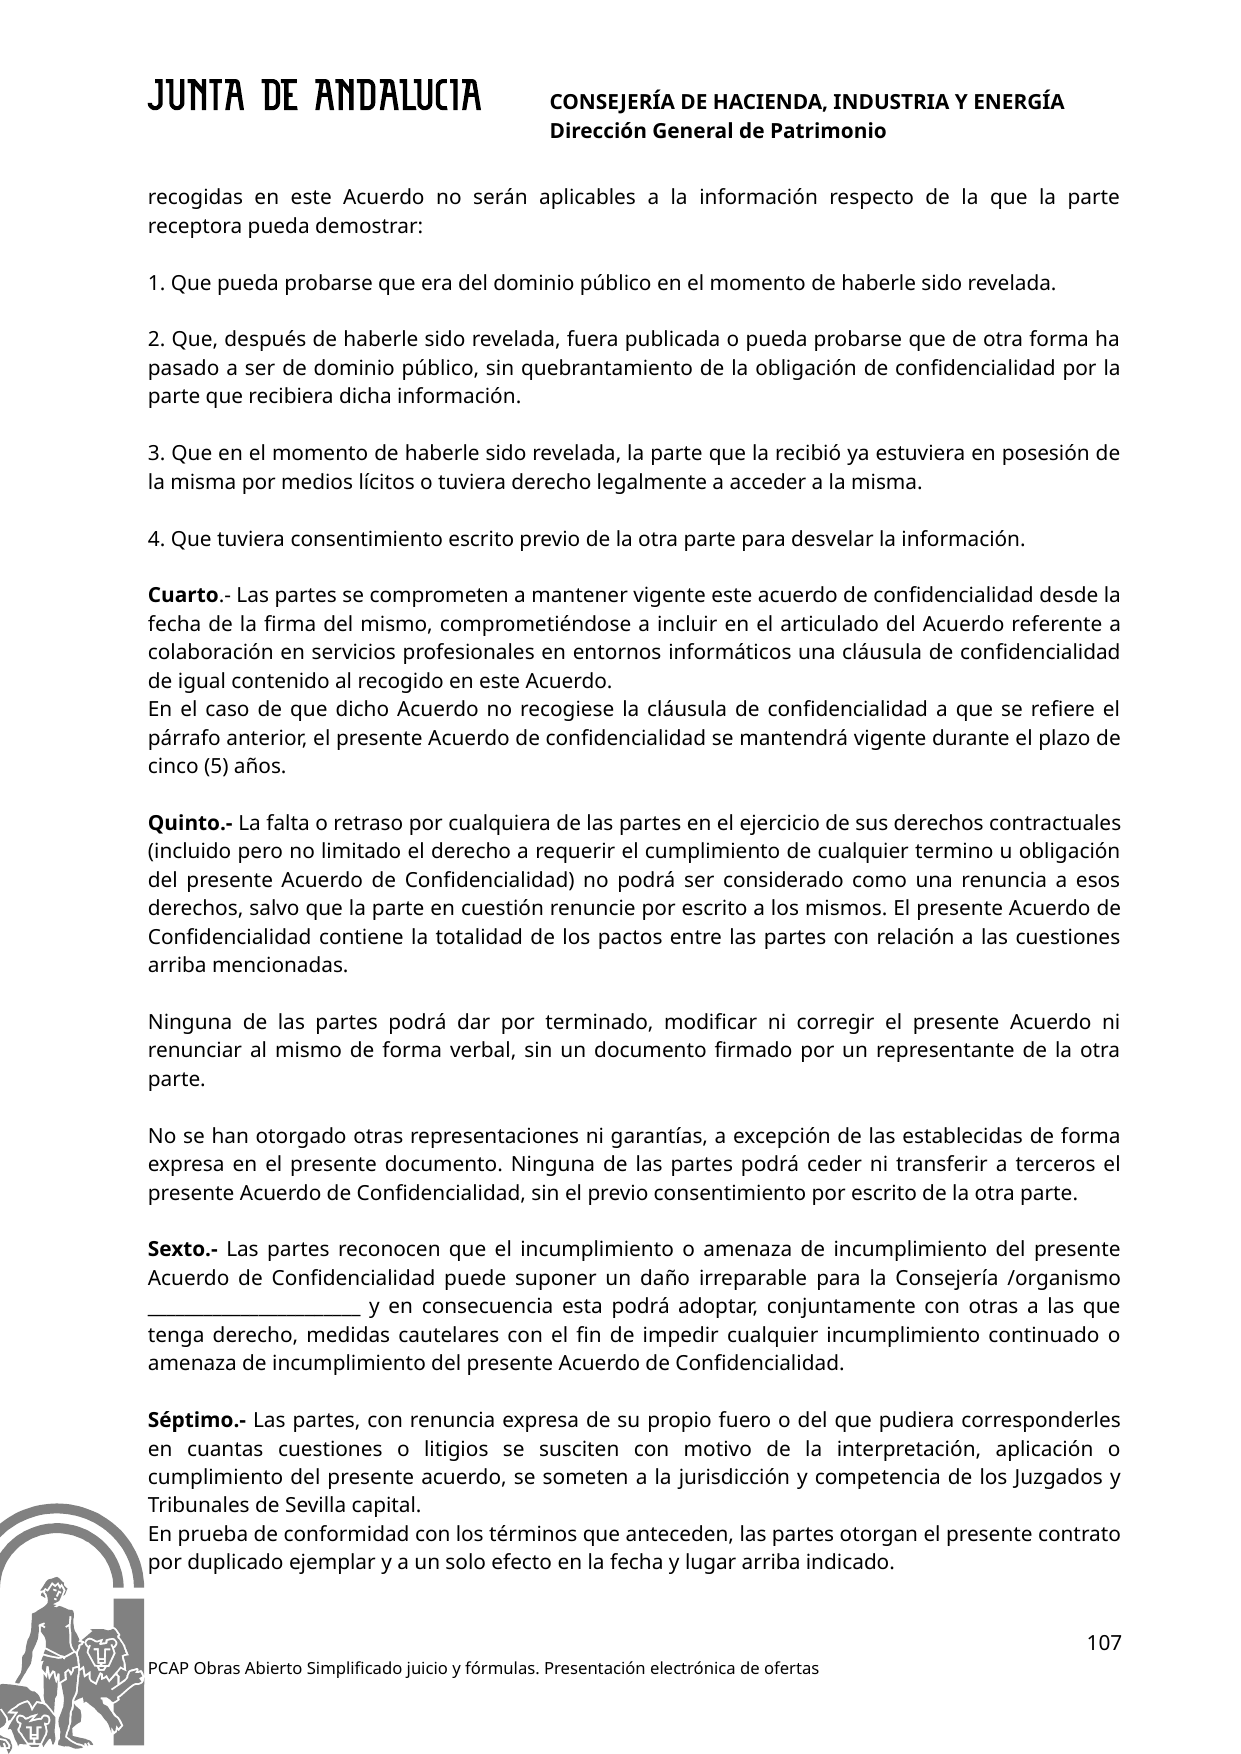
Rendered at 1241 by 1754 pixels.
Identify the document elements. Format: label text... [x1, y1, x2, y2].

text 4. Que tuviera consentimiento escrito previo de la otra parte para desvelar la información. [148, 524, 1122, 552]
text Séptimo.- Las partes, con renuncia expresa de su propio fuero o del que pudiera corresponderles en cuantas cuestiones o litigios se susciten con motivo de la interpretación, aplicación o cumplimiento del presente acuerdo, se someten a la jurisdicción y competencia de los Juzgados y Tribunales de Sevilla capital. [148, 1405, 1122, 1519]
text No se han otorgado otras representaciones ni garantías, a excepción de las establecidas de forma expresa en el presente documento. Ninguna de las partes podrá ceder ni transferir a terceros el presente Acuerdo de Confidencialidad, sin el previo consentimiento por escrito de la otra parte. [148, 1121, 1122, 1206]
text Sexto.- Las partes reconocen que el incumplimiento o amenaza de incumplimiento del presente Acuerdo de Confidencialidad puede suponer un daño irreparable para la Consejería /organismo _______________________ y en consecuencia esta podrá adoptar, conjuntamente con otras a las que tenga derecho, medidas cautelares con el fin de impedir cualquier incumplimiento continuado o amenaza de incumplimiento del presente Acuerdo de Confidencialidad. [148, 1234, 1122, 1377]
text Ninguna de las partes podrá dar por terminado, modificar ni corregir el presente Acuerdo ni renunciar al mismo de forma verbal, sin un documento firmado por un representante de la otra parte. [148, 1007, 1122, 1092]
text 2. Que, después de haberle sido revelada, fuera publicada o pueda probarse que de otra forma ha pasado a ser de dominio público, sin quebrantamiento de la obligación de confidencialidad por la parte que recibiera dicha información. [148, 324, 1122, 410]
text Quinto.- La falta o retraso por cualquiera de las partes en el ejercicio de sus derechos contractuales (incluido pero no limitado el derecho a requerir el cumplimiento de cualquier termino u obligación del presente Acuerdo de Confidencialidad) no podrá ser considerado como una renuncia a esos derechos, salvo que la parte en cuestión renuncie por escrito a los mismos. El presente Acuerdo de Confidencialidad contiene la totalidad de los pactos entre las partes con relación a las cuestiones arriba mencionadas. [148, 808, 1122, 979]
text En el caso de que dicho Acuerdo no recogiese la cláusula de confidencialidad a que se refiere el párrafo anterior, el presente Acuerdo de confidencialidad se mantendrá vigente durante el plazo de cinco (5) años. [148, 694, 1122, 779]
text recogidas en este Acuerdo no serán aplicables a la información respecto de la que la parte receptora pueda demostrar: [148, 182, 1122, 239]
text Cuarto.- Las partes se comprometen a mantener vigente este acuerdo de confidencialidad desde la fecha de la firma del mismo, comprometiéndose a incluir en el articulado del Acuerdo referente a colaboración en servicios profesionales en entornos informáticos una cláusula de confidencialidad de igual contenido al recogido en este Acuerdo. [148, 581, 1122, 694]
text En prueba de conformidad con los términos que anteceden, las partes otorgan el presente contrato por duplicado ejemplar y a un solo efecto en la fecha y lugar arriba indicado. [148, 1519, 1122, 1576]
text 1. Que pueda probarse que era del dominio público en el momento de haberle sido revelada. [148, 268, 1122, 296]
text 3. Que en el momento de haberle sido revelada, la parte que la recibió ya estuviera en posesión de la misma por medios lícitos o tuviera derecho legalmente a acceder a la misma. [148, 438, 1122, 495]
